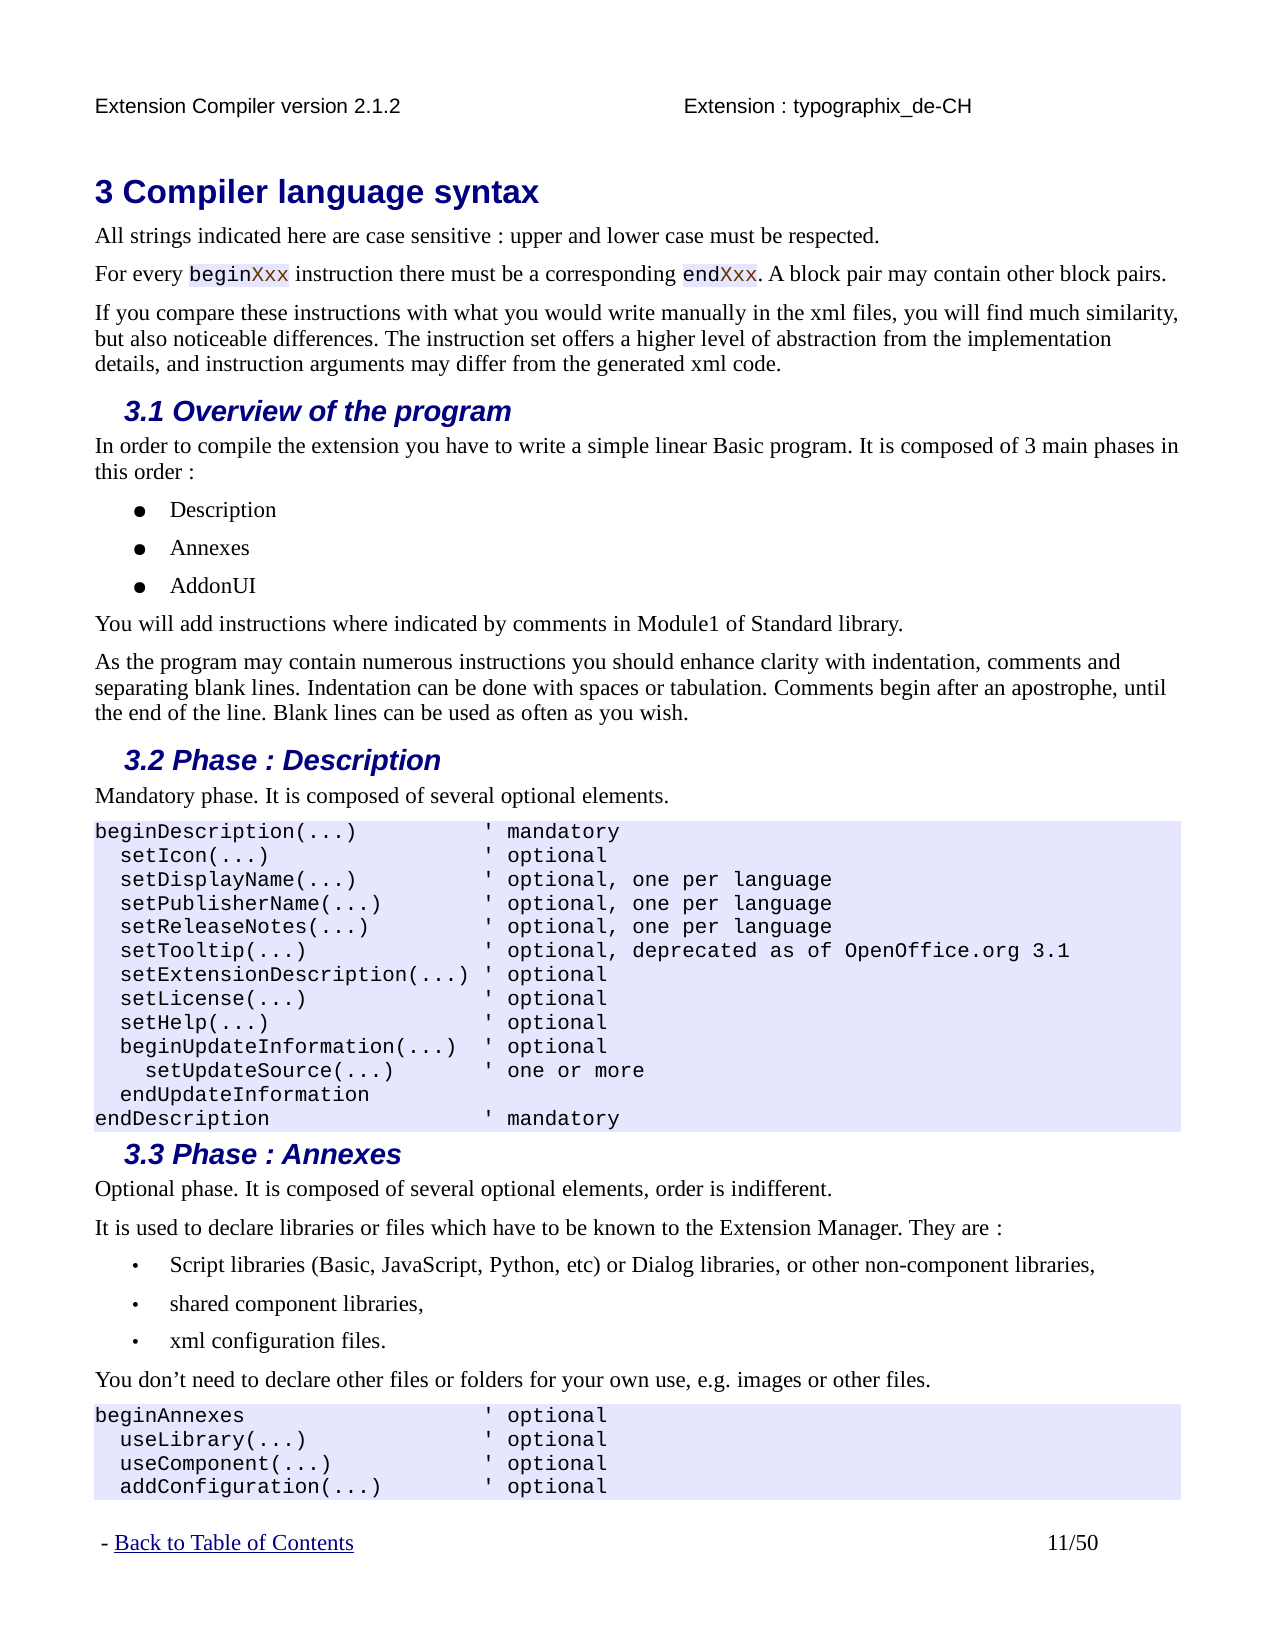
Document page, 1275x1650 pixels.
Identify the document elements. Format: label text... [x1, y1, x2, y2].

text If you compare these instructions with what you would write manually in the xml files, you will find much similarity, but also noticeable differences. The instruction set offers a higher level of abstraction from the implementation details, and instruction arguments may differ from the generated xml code. [94, 300, 1181, 377]
subtitle Compiler language syntax [94, 172, 1181, 210]
text beginAnnexes ' optional [94, 1404, 1181, 1428]
list xml configuration files. [132, 1328, 1181, 1354]
text beginDescription(...) ' mandatory [94, 821, 1181, 844]
text setDisplayName(...) ' optional, one per language [94, 868, 1181, 892]
text All strings indicated here are case sensitive : upper and lower case must be respected. [94, 222, 1181, 248]
subtitle Overview of the program [124, 395, 1181, 427]
text endUpdateInformation [94, 1084, 1181, 1108]
list shared component libraries, [132, 1290, 1181, 1316]
list Description [132, 497, 1181, 522]
text In order to compile the extension you have to write a simple linear Basic program. It is composed of 3 main phases in this order : [94, 433, 1181, 484]
text It is used to declare libraries or files which have to be known to the Extension Manager. They are : [94, 1214, 1181, 1240]
text setReleaseNotes(...) ' optional, one per language [94, 916, 1181, 940]
text useComponent(...) ' optional [94, 1452, 1181, 1476]
list Script libraries (Basic, JavaScript, Python, etc) or Dialog libraries, or other non-component libraries, [132, 1252, 1181, 1278]
list AddonUI [132, 573, 1181, 598]
list Annexes [132, 535, 1181, 561]
text endDescription ' mandatory [94, 1108, 1181, 1132]
text setExtensionDescription(...) ' optional [94, 964, 1181, 988]
text As the program may contain numerous instructions you should enhance clarity with indentation, comments and separating blank lines. Indentation can be done with spaces or tabulation. Comments begin after an apostrophe, until the end of the line. Blank lines can be used as often as you wish. [94, 649, 1181, 726]
subtitle Phase : Annexes [124, 1138, 1181, 1170]
text Optional phase. It is composed of several optional elements, order is indifferent. [94, 1176, 1181, 1202]
text setHelp(...) ' optional [94, 1012, 1181, 1036]
text setUpdateSource(...) ' one or more [94, 1060, 1181, 1084]
text You don’t need to declare other files or folders for your own use, e.g. images or other files. [94, 1366, 1181, 1392]
subtitle Phase : Description [124, 744, 1181, 777]
text setIcon(...) ' optional [94, 844, 1181, 868]
text For every beginXxx instruction there must be a corresponding endXxx. A block pair may contain other block pairs. [94, 261, 1181, 287]
text You will add instructions where indicated by comments in Module1 of Standard library. [94, 611, 1181, 637]
text setTooltip(...) ' optional, deprecated as of OpenOffice.org 3.1 [94, 940, 1181, 964]
text beginUpdateInformation(...) ' optional [94, 1036, 1181, 1060]
text setPublisherName(...) ' optional, one per language [94, 892, 1181, 916]
text setLicense(...) ' optional [94, 988, 1181, 1012]
text addConfiguration(...) ' optional [94, 1476, 1181, 1500]
text useLibrary(...) ' optional [94, 1428, 1181, 1452]
text Mandatory phase. It is composed of several optional elements. [94, 782, 1181, 808]
